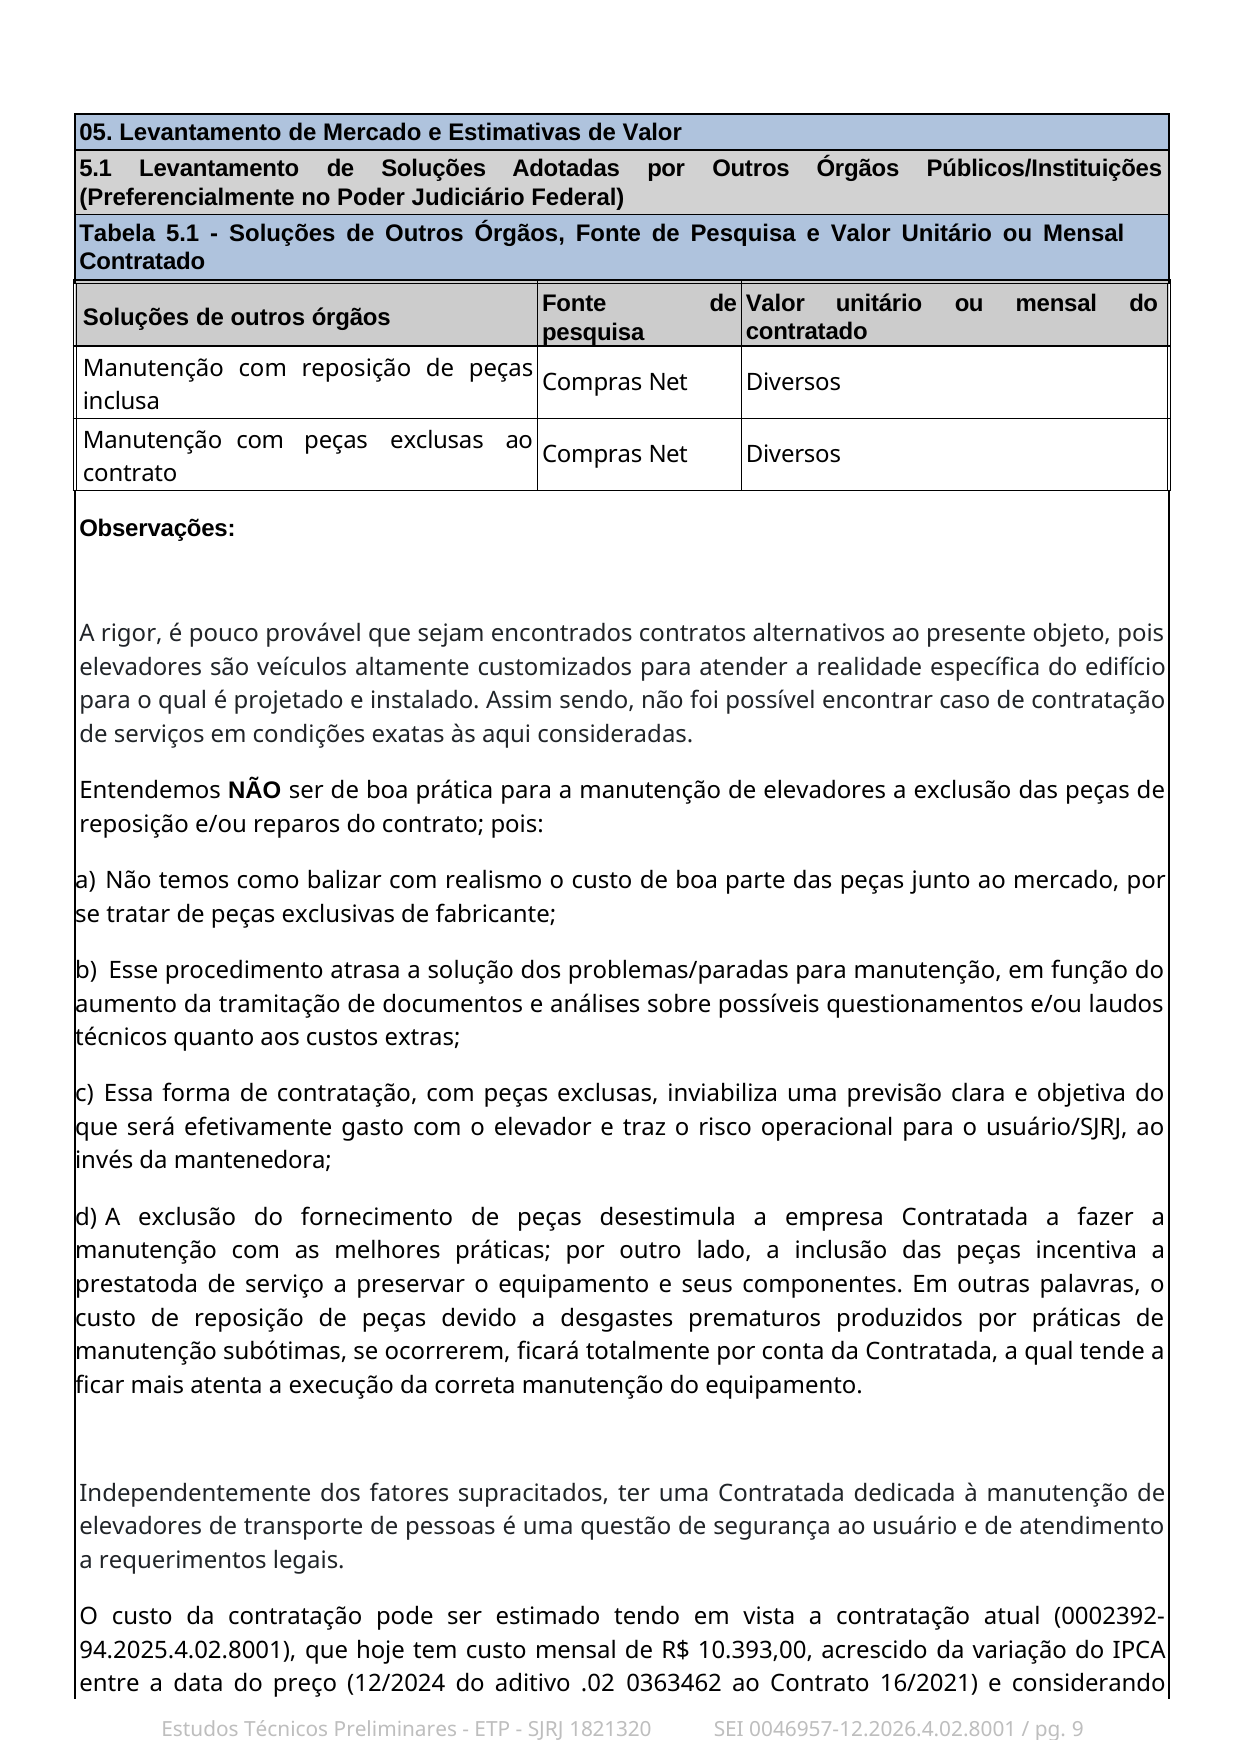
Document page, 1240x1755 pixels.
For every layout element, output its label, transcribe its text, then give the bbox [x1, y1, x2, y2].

table_cell Soluções de outros órgãos [77, 284, 537, 345]
table_header 05. Levantamento de Mercado e Estimativas de Valor [76, 115, 1168, 149]
table_cell Manutenção com reposição de peças inclusa [77, 347, 537, 417]
table_cell Diversos [742, 347, 1167, 417]
table_cell 5.1 Levantamento de Soluções Adotadas por Outros Órgãos Públicos/Instituições (Preferencialmente no Poder Judiciário Federal) [76, 151, 1168, 214]
table_cell Compras Net [538, 347, 741, 417]
table_cell Diversos [742, 419, 1167, 489]
table_cell Compras Net [538, 419, 741, 489]
table_cell Manutenção com peças exclusas ao contrato [77, 419, 537, 489]
table_cell Observações: A rigor, é pouco provável que sejam encontrados contratos alternativos ao presente objeto, pois elevadores são veículos altamente customizados para atender a realidade específica do edifício para o qual é projetado e instalado. Assim sendo, não foi possível encontrar caso de contratação de serviços em condições exatas às aqui consideradas. Entendemos NÃO ser de boa prática para a manutenção de elevadores a exclusão das peças de reposição e/ou reparos do contrato; pois: Não temos como balizar com realismo o custo de boa parte das peças junto ao mercado, por se tratar de peças exclusivas de fabricante; Esse procedimento atrasa a solução dos problemas/paradas para manutenção, em função do aumento da tramitação de documentos e análises sobre possíveis questionamentos e/ou laudos técnicos quanto aos custos extras; Essa forma de contratação, com peças exclusas, inviabiliza uma previsão clara e objetiva do que será efetivamente gasto com o elevador e traz o risco operacional para o usuário/SJRJ, ao invés da mantenedora; A exclusão do fornecimento de peças desestimula a empresa Contratada a fazer a manutenção com as melhores práticas; por outro lado, a inclusão das peças incentiva a prestatoda de serviço a preservar o equipamento e seus componentes. Em outras palavras, o custo de reposição de peças devido a desgastes prematuros produzidos por práticas de manutenção subótimas, se ocorrerem, ficará totalmente por conta da Contratada, a qual tende a ficar mais atenta a execução da correta manutenção do equipamento. Independentemente dos fatores supracitados, ter uma Contratada dedicada à manutenção de elevadores de transporte de pessoas é uma questão de segurança ao usuário e de atendimento a requerimentos legais. O custo da contratação pode ser estimado tendo em vista a contratação atual (0002392-94.2025.4.02.8001), que hoje tem custo mensal de R$ 10.393,00, acrescido da variação do IPCA entre a data do preço (12/2024 do aditivo .02 0363462 ao Contrato 16/2021) e considerando [76, 491, 1168, 1699]
table_cell Valor unitário ou mensal do contratado [742, 284, 1167, 345]
table_cell Fonte de pesquisa [538, 284, 741, 345]
table_cell Tabela 5.1 - Soluções de Outros Órgãos, Fonte de Pesquisa e Valor Unitário ou Mensal Contratado [76, 215, 1168, 279]
